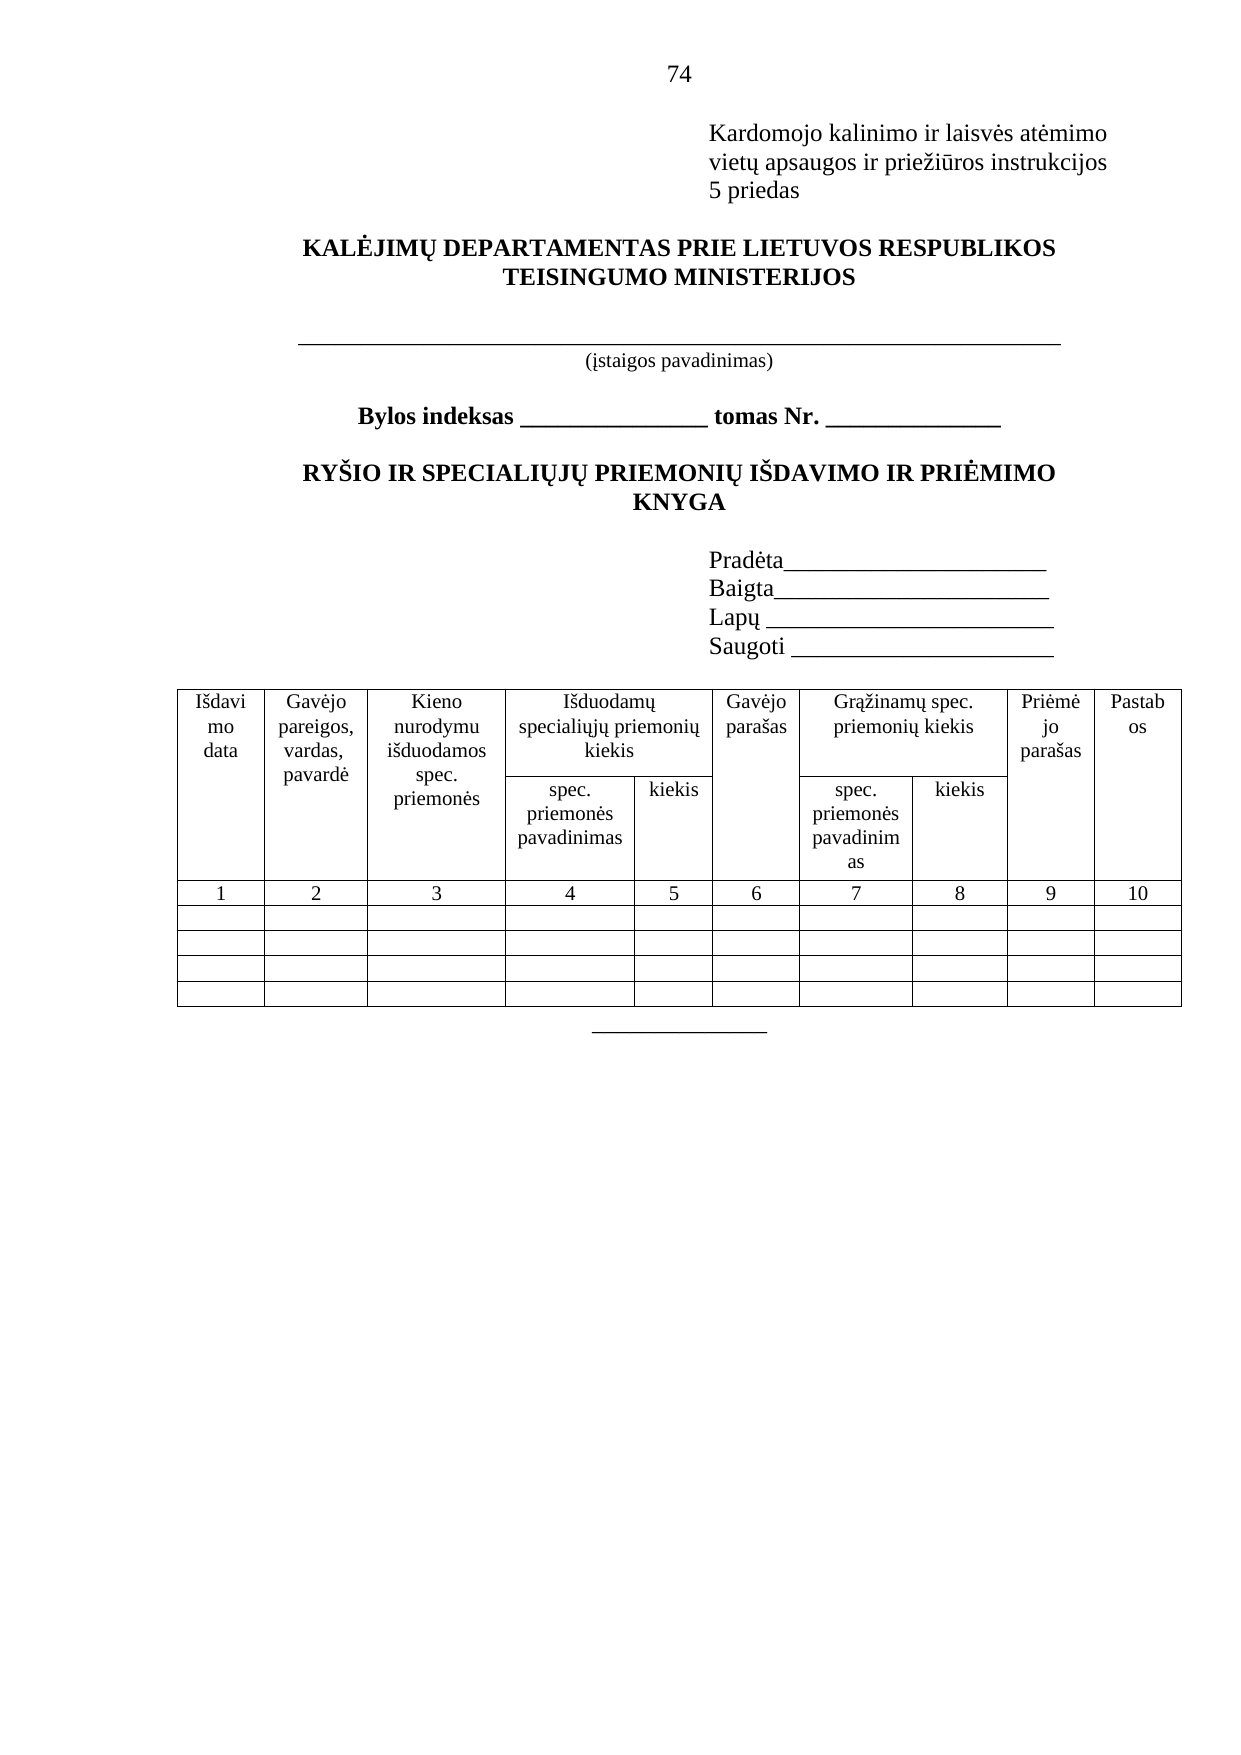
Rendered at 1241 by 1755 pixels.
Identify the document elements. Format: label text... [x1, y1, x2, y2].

table_cell [635, 931, 712, 955]
text Bylos indeksas _______________ tomas Nr. ______________ [177, 401, 1181, 430]
table_cell kiekis [635, 777, 712, 880]
text Saugoti _____________________ [177, 631, 1181, 660]
table_header Kieno nurodymu išduodamos spec. priemonės [368, 690, 505, 880]
text vietų apsaugos ir priežiūros instrukcijos [177, 147, 1181, 176]
table_cell 9 [1008, 881, 1094, 905]
table_cell [506, 956, 634, 981]
table_cell [913, 956, 1007, 981]
table_cell [265, 931, 367, 955]
table_cell 10 [1095, 881, 1181, 905]
text Kardomojo kalinimo ir laisvės atėmimo [709, 118, 1181, 147]
table_cell kiekis [913, 777, 1007, 880]
text KALĖJIMŲ DEPARTAMENTAS PRIE LIETUVOS RESPUBLIKOS [177, 233, 1181, 262]
table_cell [506, 931, 634, 955]
table_cell [1008, 982, 1094, 1006]
text (įstaigos pavadinimas) [177, 348, 1181, 372]
table_cell [1095, 931, 1181, 955]
table_cell [913, 906, 1007, 930]
table_header Išduodamų specialiųjų priemonių kiekis [506, 690, 712, 776]
table_header Gavėjo pareigos, vardas, pavardė [265, 690, 367, 880]
table_header Grąžinamų spec. priemonių kiekis [800, 690, 1007, 776]
table_header Gavėjo parašas [713, 690, 799, 880]
text Baigta______________________ [177, 573, 1181, 602]
text 5 priedas [177, 176, 1181, 204]
table_cell [265, 906, 367, 930]
table_cell [1095, 956, 1181, 981]
table_cell [800, 906, 912, 930]
table_header Pastabos [1095, 690, 1181, 880]
table_cell [178, 956, 264, 981]
table_cell [635, 906, 712, 930]
table_cell [368, 931, 505, 955]
table_cell 1 [178, 881, 264, 905]
table_cell [265, 956, 367, 981]
table_cell 4 [506, 881, 634, 905]
table_cell [1008, 956, 1094, 981]
table_cell [800, 982, 912, 1006]
table_cell [1008, 931, 1094, 955]
text KNYGA [177, 487, 1181, 516]
table_cell [368, 982, 505, 1006]
table_cell [178, 982, 264, 1006]
table_cell 6 [713, 881, 799, 905]
text Lapų _______________________ [177, 602, 1181, 631]
table_cell [368, 956, 505, 981]
table_cell [178, 906, 264, 930]
table_cell [506, 982, 634, 1006]
text RYŠIO IR SPECIALIŲJŲ PRIEMONIŲ IŠDAVIMO IR PRIĖMIMO [177, 458, 1181, 487]
text ______________ [177, 1007, 1181, 1035]
text _____________________________________________________________ [177, 319, 1181, 348]
table_cell [635, 982, 712, 1006]
table_cell [1008, 906, 1094, 930]
table_cell [713, 982, 799, 1006]
table_cell [800, 956, 912, 981]
table_cell [713, 931, 799, 955]
table_cell 5 [635, 881, 712, 905]
table_cell [635, 956, 712, 981]
table_cell [178, 931, 264, 955]
table_cell spec. priemonės pavadinimas [800, 777, 912, 880]
table_cell [506, 906, 634, 930]
table_header Priėmėjo parašas [1008, 690, 1094, 880]
table_cell [368, 906, 505, 930]
table_cell [1095, 906, 1181, 930]
table_cell [265, 982, 367, 1006]
text Pradėta_____________________ [177, 545, 1181, 573]
table_cell 8 [913, 881, 1007, 905]
table_cell 2 [265, 881, 367, 905]
table_cell [1095, 982, 1181, 1006]
table_cell [713, 956, 799, 981]
table_cell [800, 931, 912, 955]
table_cell spec. priemonės pavadinimas [506, 777, 634, 880]
table_cell [913, 982, 1007, 1006]
table_cell 7 [800, 881, 912, 905]
table_header Išdavimo data [178, 690, 264, 880]
table_cell [913, 931, 1007, 955]
text TEISINGUMO MINISTERIJOS [177, 262, 1181, 291]
table_cell [713, 906, 799, 930]
table_cell 3 [368, 881, 505, 905]
